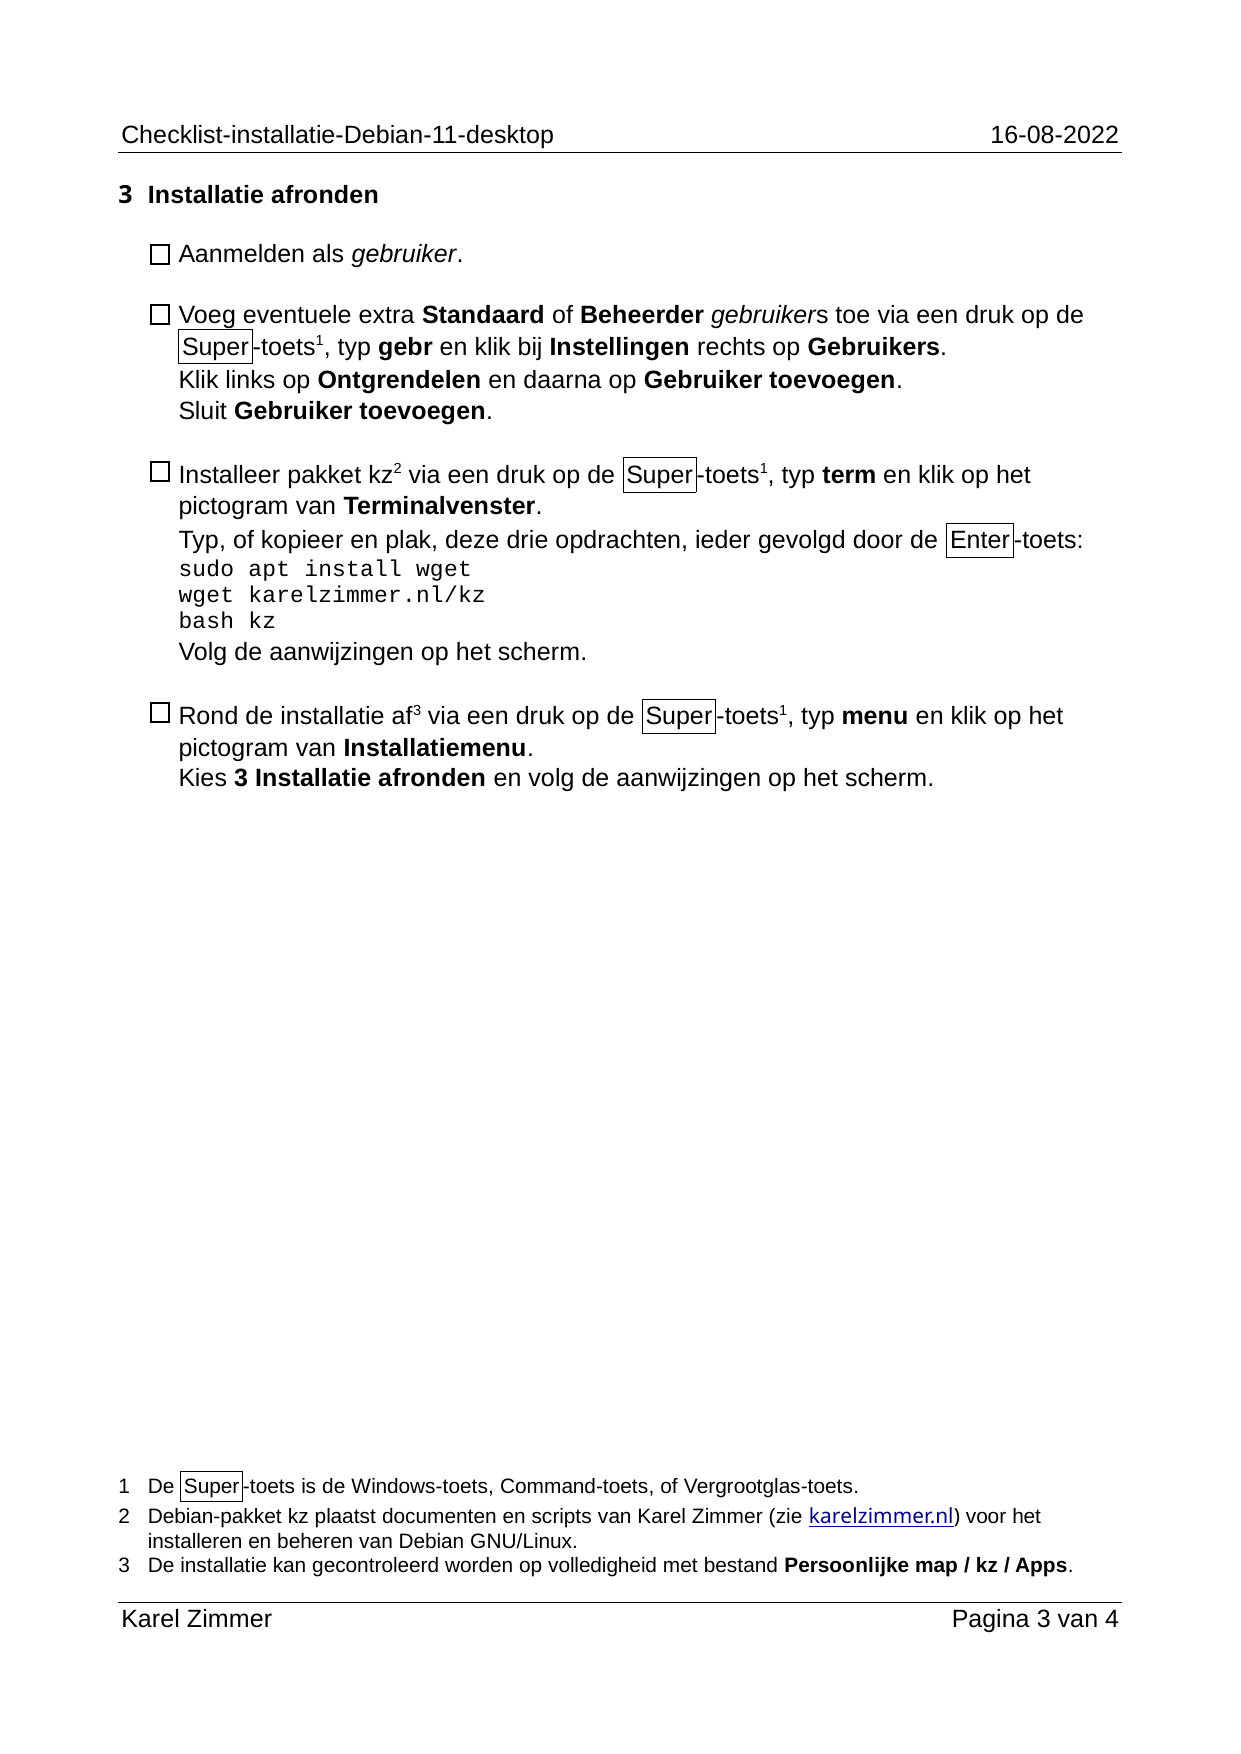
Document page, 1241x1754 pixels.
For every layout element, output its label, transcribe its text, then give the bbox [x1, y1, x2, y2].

table_cell [141, 395, 177, 426]
table_cell [141, 763, 177, 793]
table_cell [141, 269, 177, 300]
table_cell [141, 698, 177, 763]
table_cell [177, 269, 1121, 300]
table_cell [141, 521, 177, 637]
table_cell Klik links op Ontgrendelen en daarna op Gebruiker toevoegen. [177, 365, 1121, 395]
table_cell Kies 3 Installatie afronden en volg de aanwijzingen op het scherm. [177, 763, 1121, 793]
table_cell Installeer pakket kz via een druk op de Super-toets1, typ term en klik op het pictogram van Terminalvenster. [177, 456, 1121, 521]
table_header Aanmelden als gebruiker. [177, 239, 1121, 269]
list Installatie afronden [118, 177, 1122, 211]
table_cell [141, 667, 177, 698]
table_cell Voeg eventuele extra Standaard of Beheerder gebruikers toe via een druk op de Super-toets, typ gebr en klik bij Instellingen rechts op Gebruikers. [177, 300, 1121, 365]
table_header [141, 239, 177, 269]
table_cell Typ, of kopieer en plak, deze drie opdrachten, ieder gevolgd door de Enter-toets: sudo apt install wget wget karelzimmer.nl/kz bash kz [177, 521, 1121, 637]
table_cell [141, 426, 177, 456]
table_cell [177, 426, 1121, 456]
table_cell [177, 667, 1121, 698]
table_cell [141, 300, 177, 365]
table_cell Sluit Gebruiker toevoegen. [177, 395, 1121, 426]
table_cell Rond de installatie af via een druk op de Super-toets1, typ menu en klik op het pictogram van Installatiemenu. [177, 698, 1121, 763]
table_cell [141, 637, 177, 667]
table_cell [141, 456, 177, 521]
table_cell [141, 365, 177, 395]
table_cell Volg de aanwijzingen op het scherm. [177, 637, 1121, 667]
